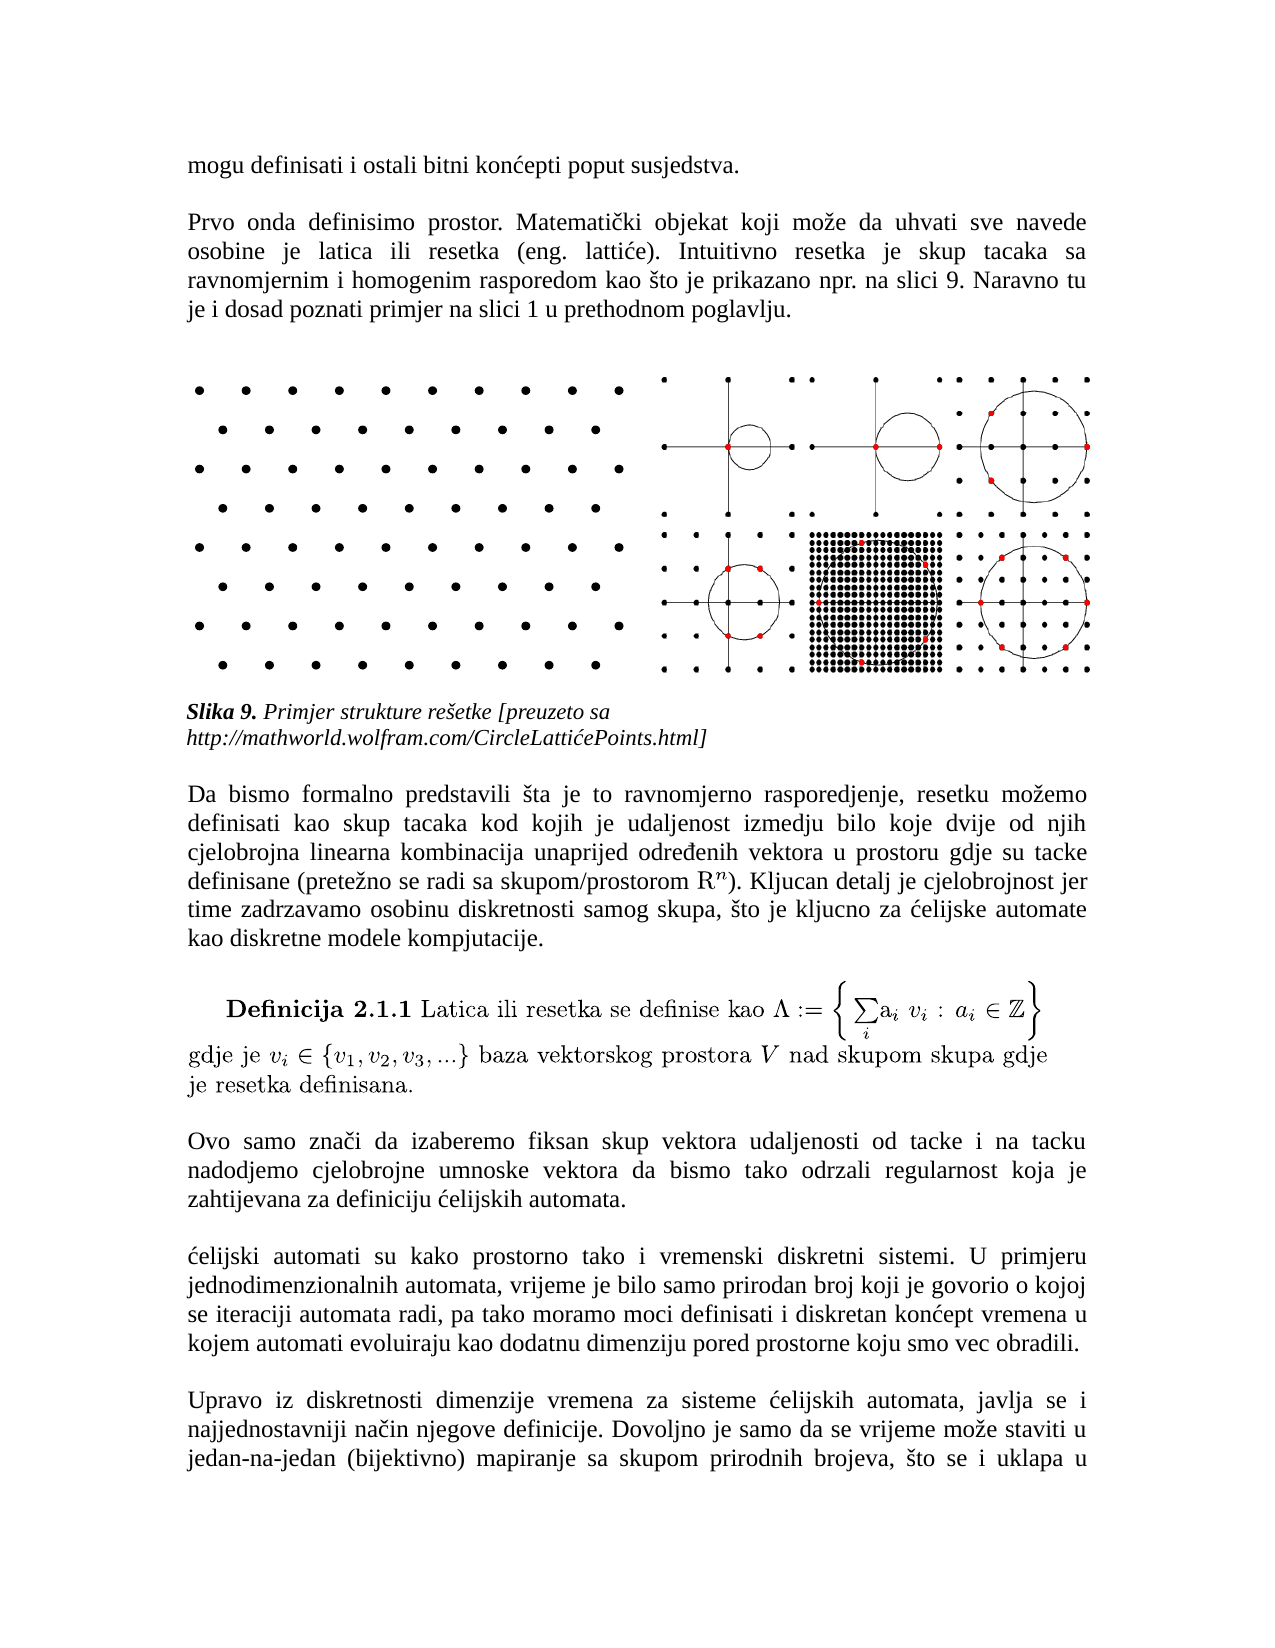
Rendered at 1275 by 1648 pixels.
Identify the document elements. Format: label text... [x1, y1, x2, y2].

text Upravo iz diskretnosti dimenzije vremena za sisteme ćelijskih automata, javlja se i najjednostavniji način njegove definicije. Dovoljno je samo da se vrijeme može staviti u jedan-na-jedan (bijektivno) mapiranje sa skupom prirodnih brojeva, što se i uklapa u [187, 1385, 1088, 1471]
text mogu definisati i ostali bitni konćepti poput susjedstva. [187, 150, 1088, 179]
text Prvo onda definisimo prostor. Matematički objekat koji može da uhvati sve navede osobine je latica ili resetka (eng. lattiće). Intuitivno resetka je skup tacaka sa ravnomjernim i homogenim rasporedom kao što je prikazano npr. na slici 9. Naravno tu je i dosad poznati primjer na slici 1 u prethodnom poglavlju. [187, 207, 1088, 322]
text Da bismo formalno predstavili šta je to ravnomjerno rasporedjenje, resetku možemo definisati kao skup tacaka kod kojih je udaljenost izmedju bilo koje dvije od njih cjelobrojna linearna kombinacija unaprijed određenih vektora u prostoru gdje su tacke definisane (pretežno se radi sa skupom/prostorom ). Kljucan detalj je cjelobrojnost jer time zadrzavamo osobinu diskretnosti samog skupa, što je kljucno za ćelijske automate kao diskretne modele kompjutacije. [187, 779, 1088, 952]
text Ovo samo znači da izaberemo fiksan skup vektora udaljenosti od tacke i na tacku nadodjemo cjelobrojne umnoske vektora da bismo tako odrzali regularnost koja je zahtijevana za definiciju ćelijskih automata. [187, 1126, 1088, 1213]
text ćelijski automati su kako prostorno tako i vremenski diskretni sistemi. U primjeru jednodimenzionalnih automata, vrijeme je bilo samo prirodan broj koji je govorio o kojoj se iteraciji automata radi, pa tako moramo moci definisati i diskretan konćept vremena u kojem automati evoluiraju kao dodatnu dimenziju pored prostorne koju smo vec obradili. [187, 1241, 1088, 1356]
picture [650, 368, 1100, 680]
text Slika 9. Primjer strukture rešetke [preuzeto sa http://mathworld.wolfram.com/CircleLattićePoints.html] [186, 698, 1086, 751]
